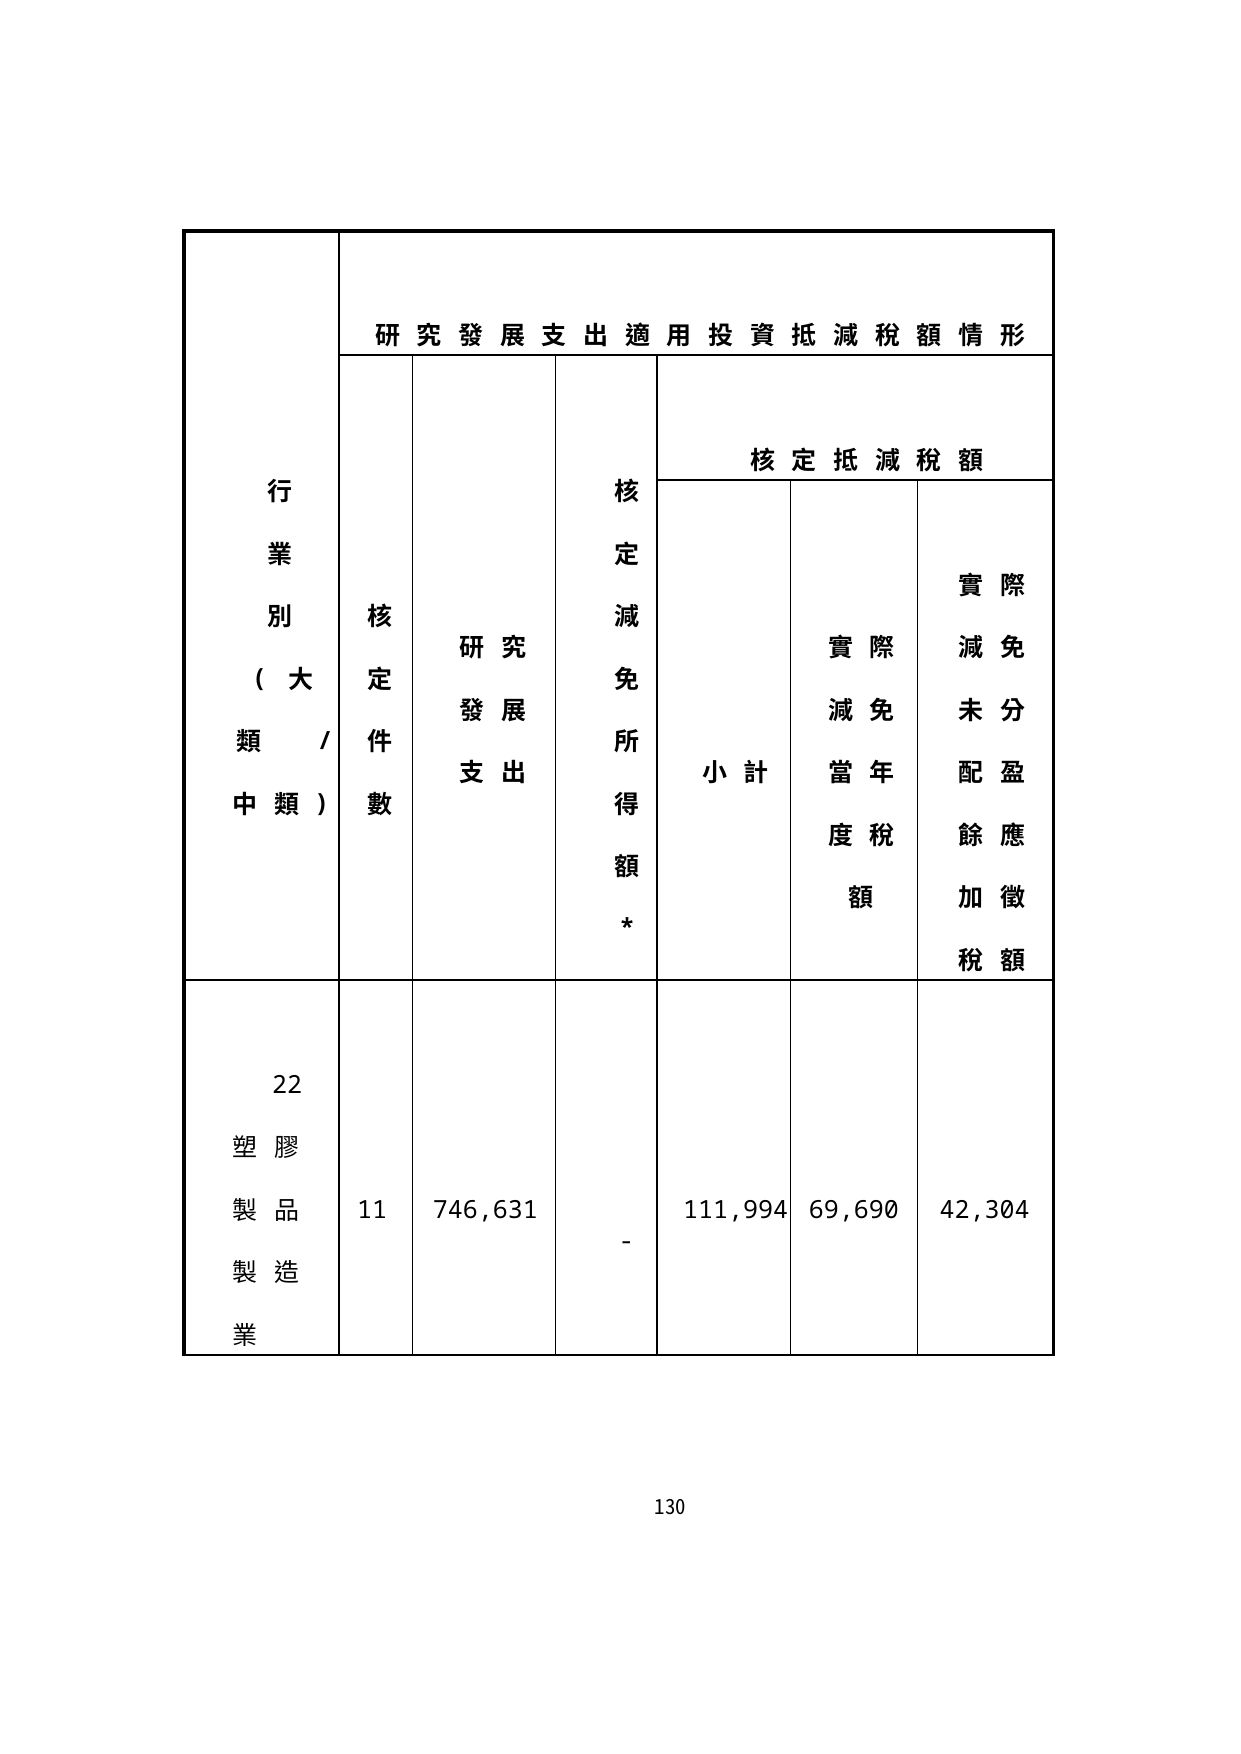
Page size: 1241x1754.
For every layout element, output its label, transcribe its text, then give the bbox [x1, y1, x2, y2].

table_cell 746,631 [413, 981, 555, 1354]
table_cell 核定抵減稅額 [658, 356, 1052, 479]
table_cell 核定減免所得額* [556, 356, 656, 979]
table_cell - [556, 981, 656, 1354]
table_cell 實際減免未分配盈餘應加徵稅額 [918, 481, 1052, 979]
table_header 研究發展支出適用投資抵減稅額情形 [340, 233, 1052, 354]
table_cell 實際減免當年度稅額 [791, 481, 917, 979]
table_cell 69,690 [791, 981, 917, 1354]
table_header 行 業 別 (大類 / 中類) [186, 233, 338, 979]
table_cell 11 [340, 981, 412, 1354]
table_cell 研究發展支出 [413, 356, 555, 979]
table_cell 111,994 [658, 981, 790, 1354]
table_cell 核定件數 [340, 356, 412, 979]
table_cell 22塑膠製品製造業 [186, 981, 338, 1354]
table_cell 42,304 [918, 981, 1052, 1354]
table_cell 小計 [658, 481, 790, 979]
